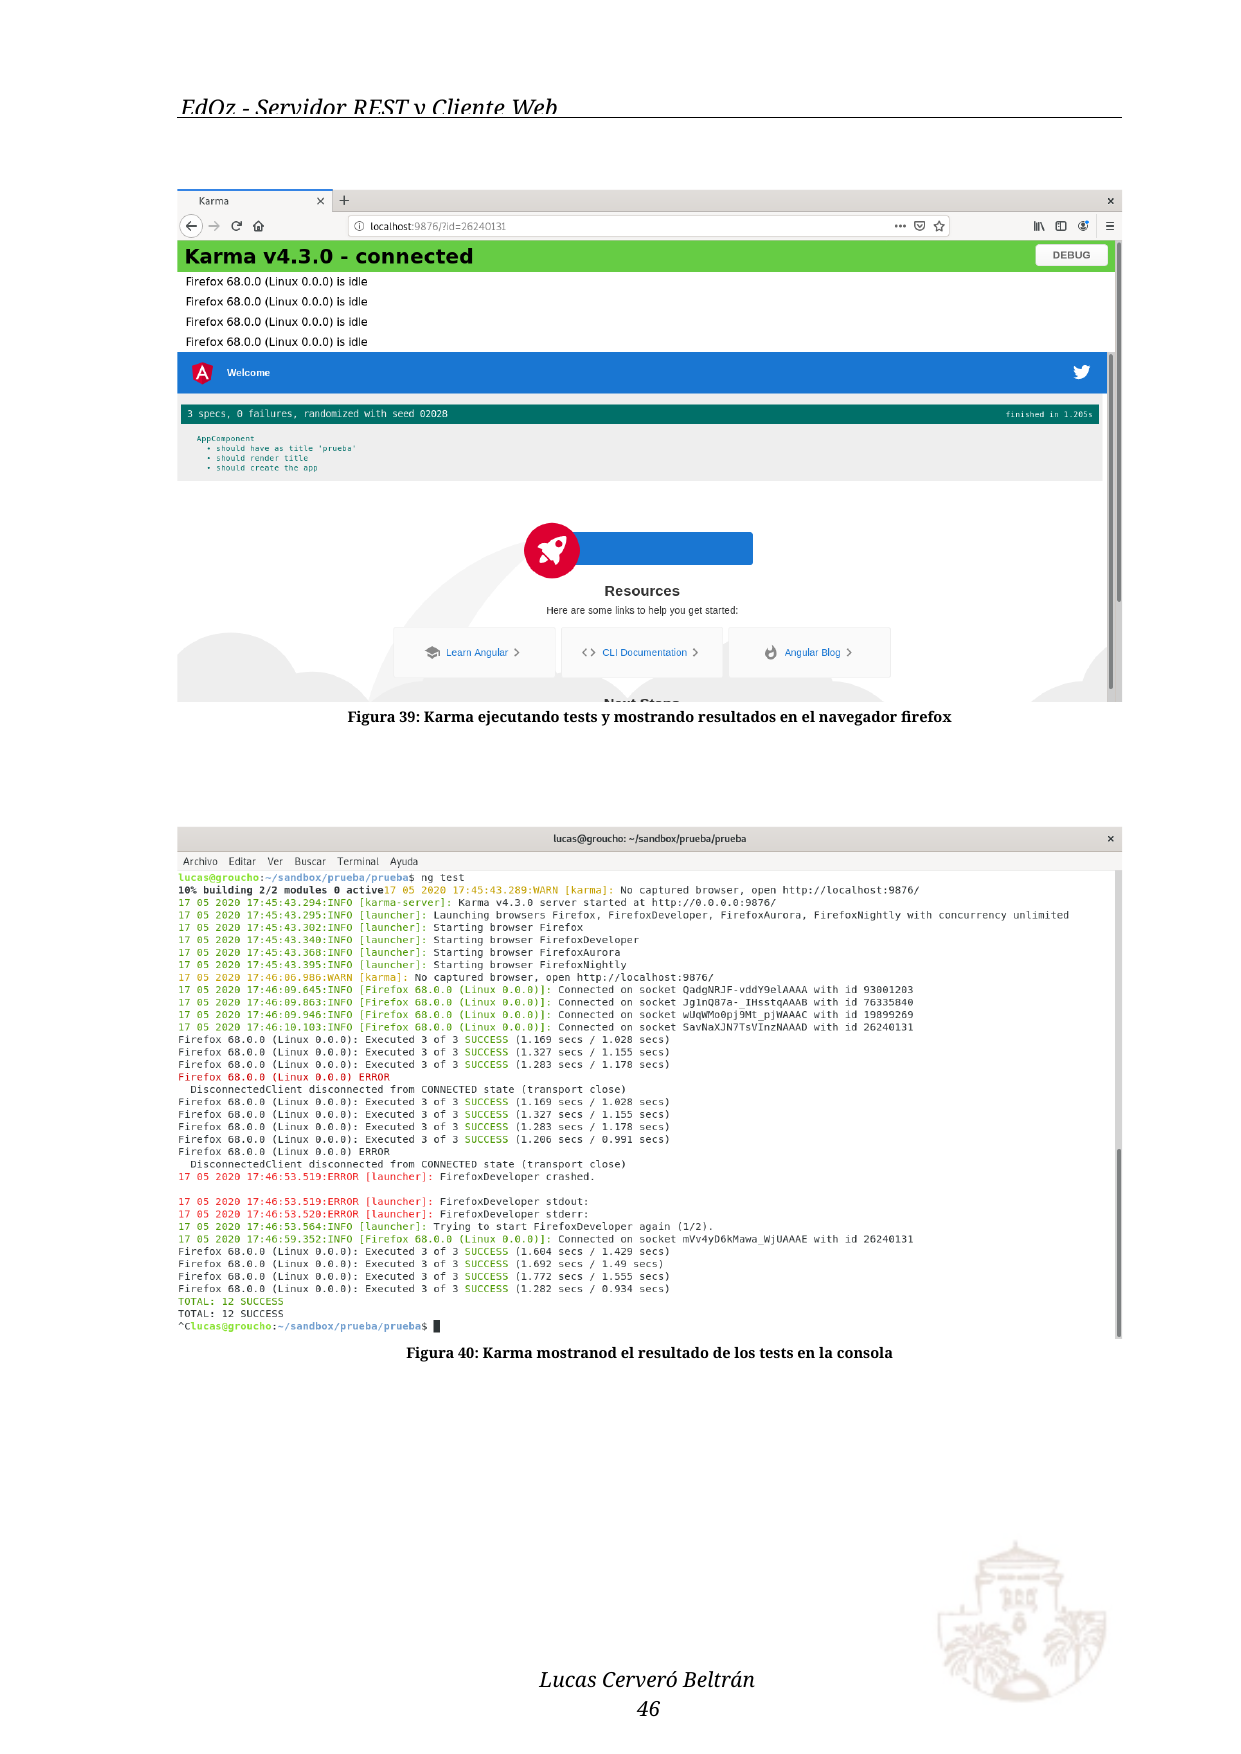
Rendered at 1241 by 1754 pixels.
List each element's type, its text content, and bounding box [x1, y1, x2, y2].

text Figura 40: Karma mostranod el resultado de los tests en la consola [177, 1339, 1122, 1363]
picture [177, 826, 1123, 1339]
text Figura 39: Karma ejecutando tests y mostrando resultados en el navegador firefox [177, 702, 1122, 726]
picture [177, 189, 1123, 702]
